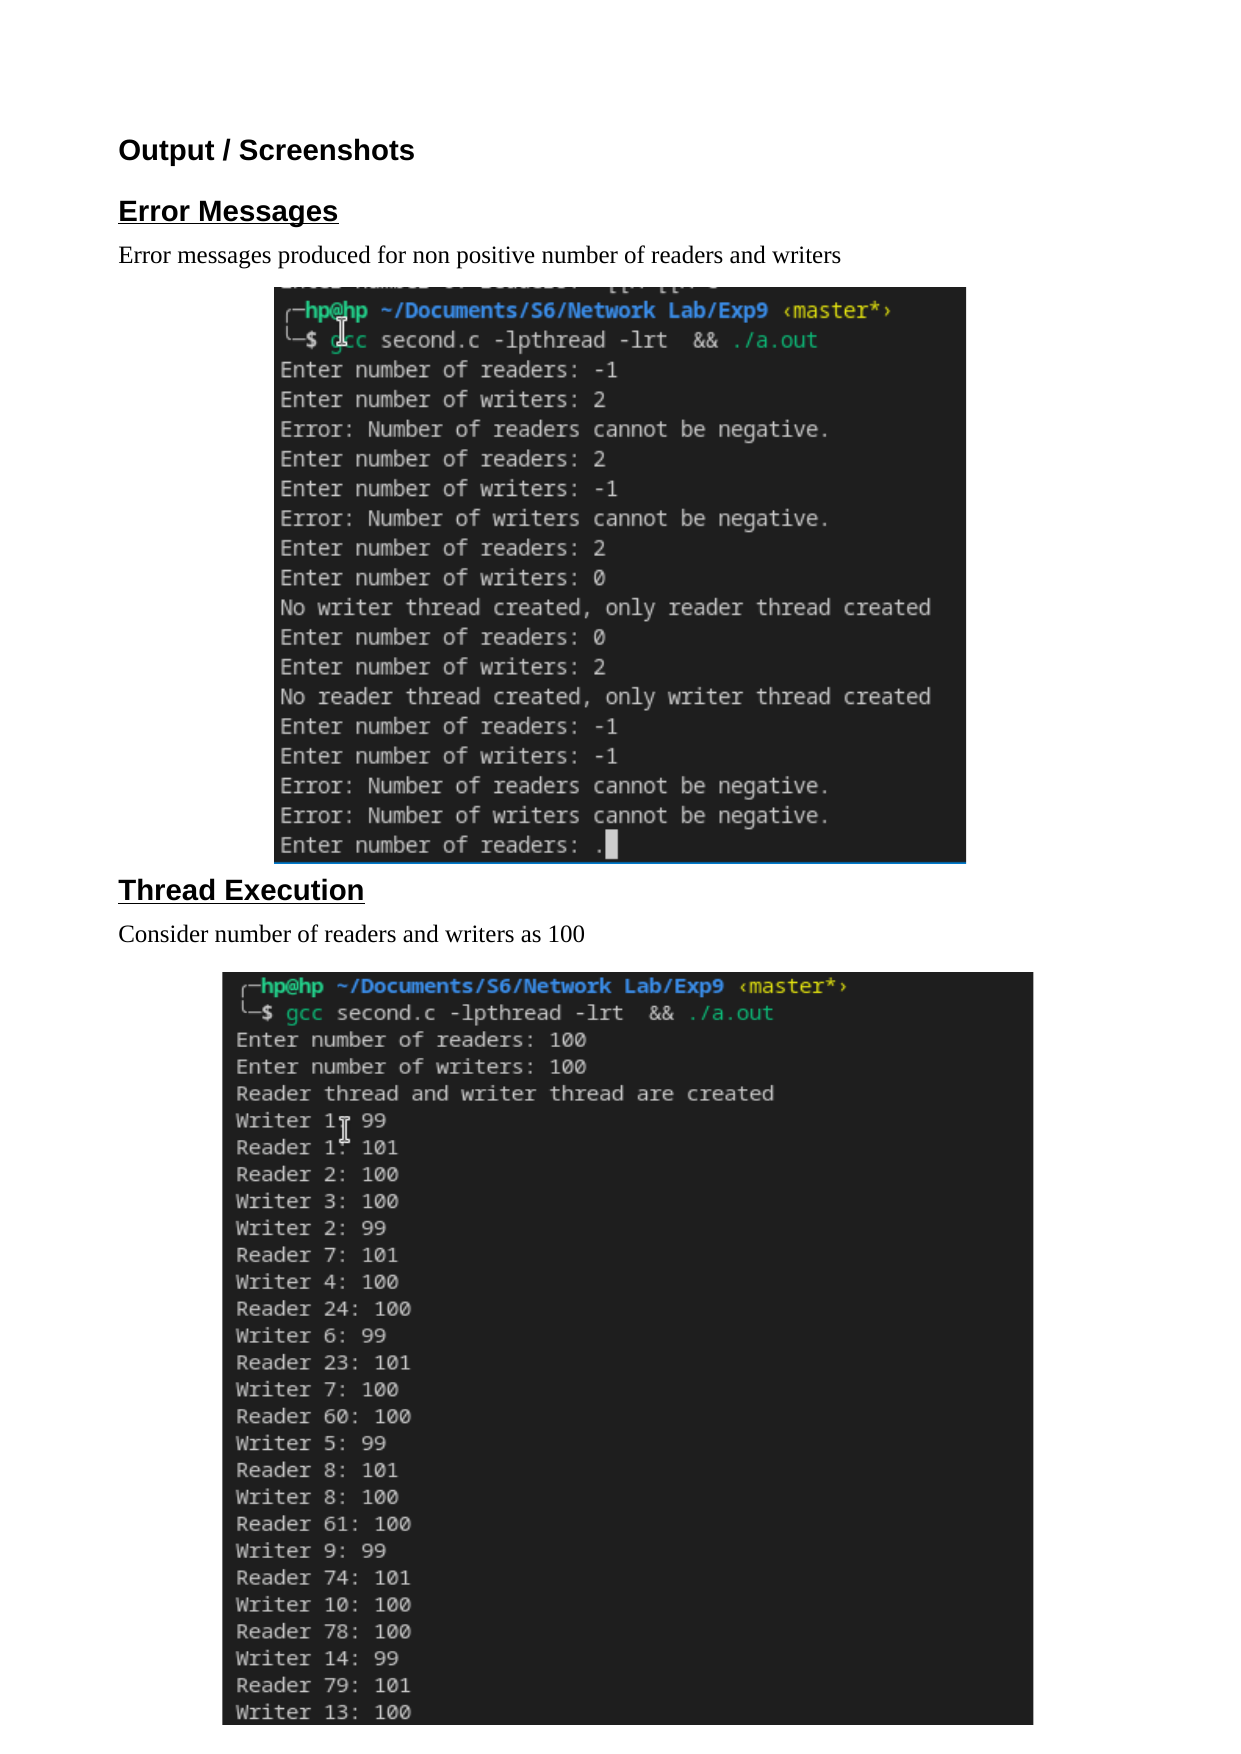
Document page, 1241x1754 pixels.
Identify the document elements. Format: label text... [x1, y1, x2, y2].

picture [222, 972, 1034, 1725]
subtitle Output / Screenshots [118, 133, 1122, 166]
subtitle Error Messages [118, 193, 1122, 227]
text Consider number of readers and writers as 100 [118, 919, 1122, 948]
text Error messages produced for non positive number of readers and writers [118, 240, 1122, 268]
picture [274, 287, 967, 864]
subtitle Thread Execution [118, 873, 1122, 907]
